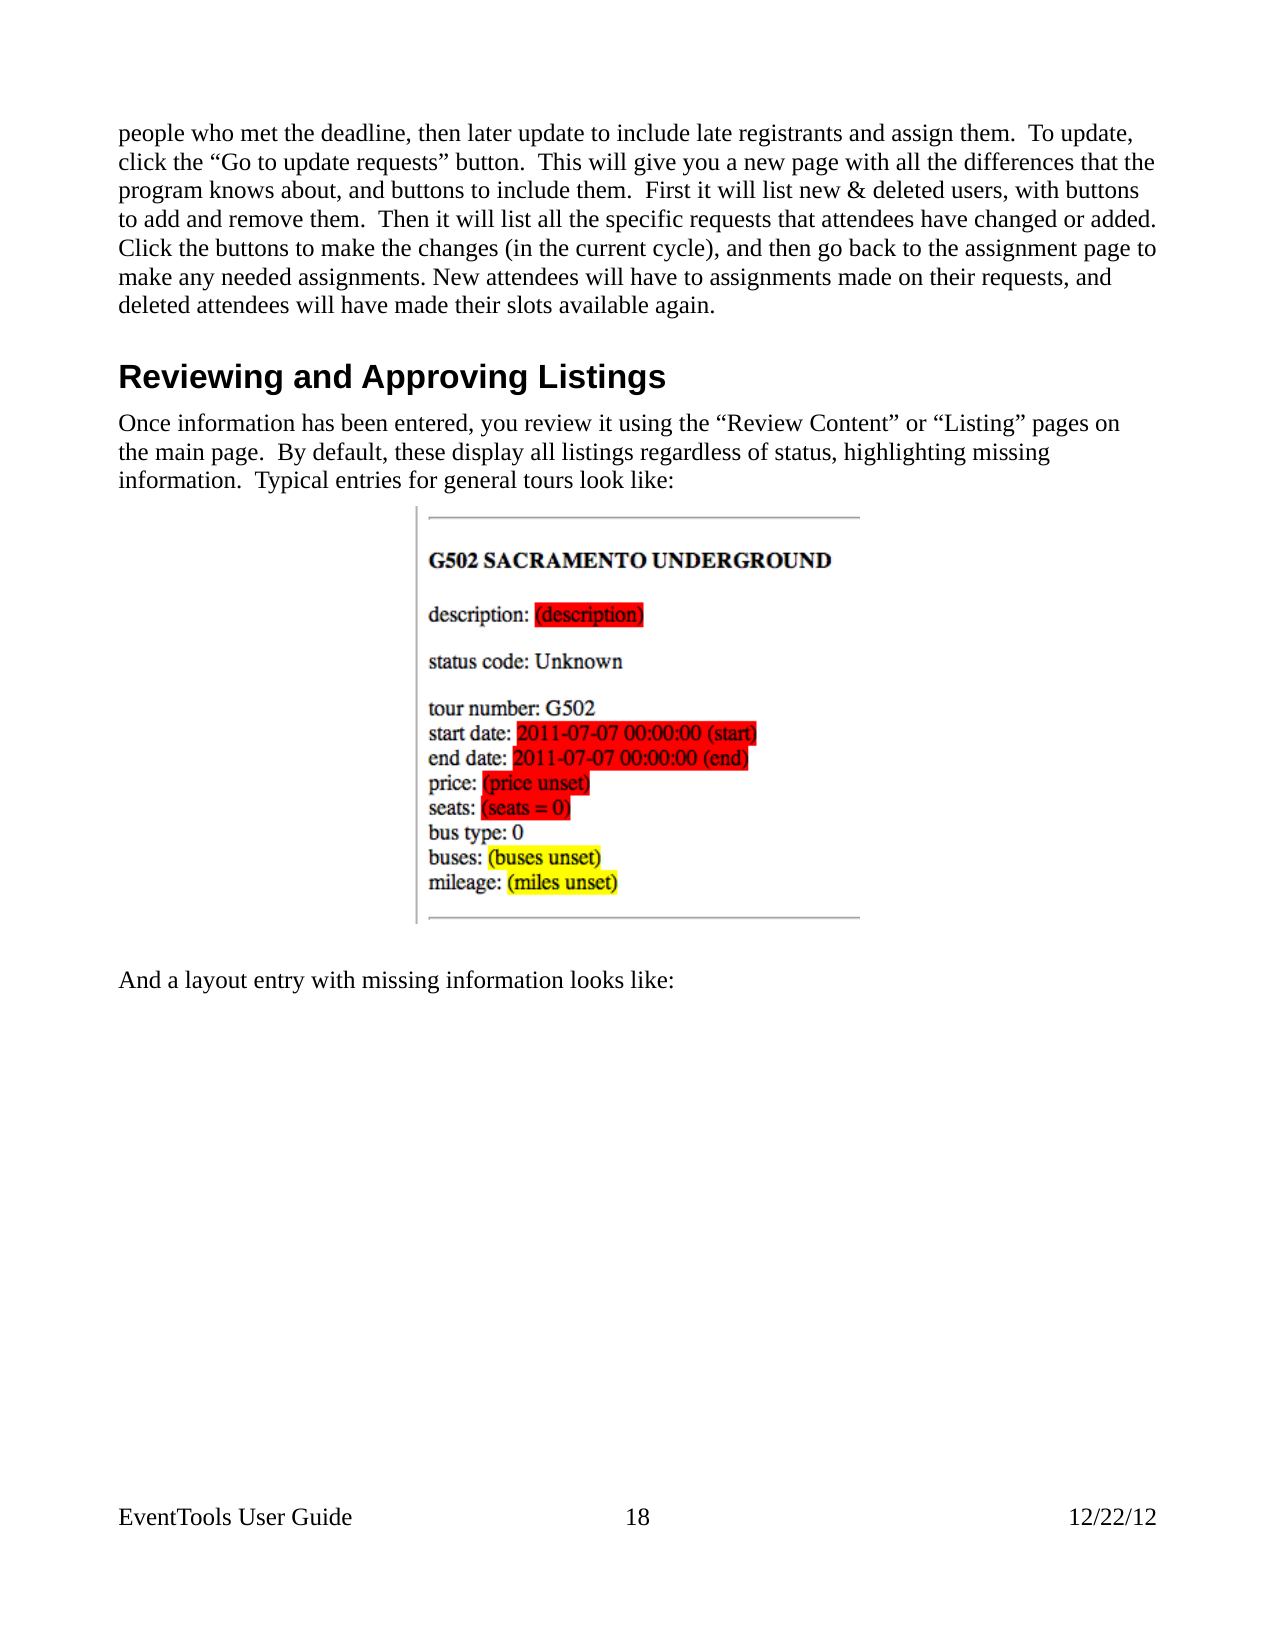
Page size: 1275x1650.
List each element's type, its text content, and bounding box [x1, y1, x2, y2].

picture [415, 506, 860, 924]
text And a layout entry with missing information looks like: [118, 965, 1157, 994]
subtitle Reviewing and Approving Listings [118, 357, 1157, 396]
text people who met the deadline, then later update to include late registrants and assign them. To update, click the “Go to update requests” button. This will give you a new page with all the differences that the program knows about, and buttons to include them. First it will list new & deleted users, with buttons to add and remove them. Then it will list all the specific requests that attendees have changed or added. Click the buttons to make the changes (in the current cycle), and then go back to the assignment page to make any needed assignments. New attendees will have to assignments made on their requests, and deleted attendees will have made their slots available again. [118, 118, 1157, 319]
text Once information has been entered, you review it using the “Review Content” or “Listing” pages on the main page. By default, these display all listings regardless of status, highlighting missing information. Typical entries for general tours look like: [118, 408, 1157, 494]
